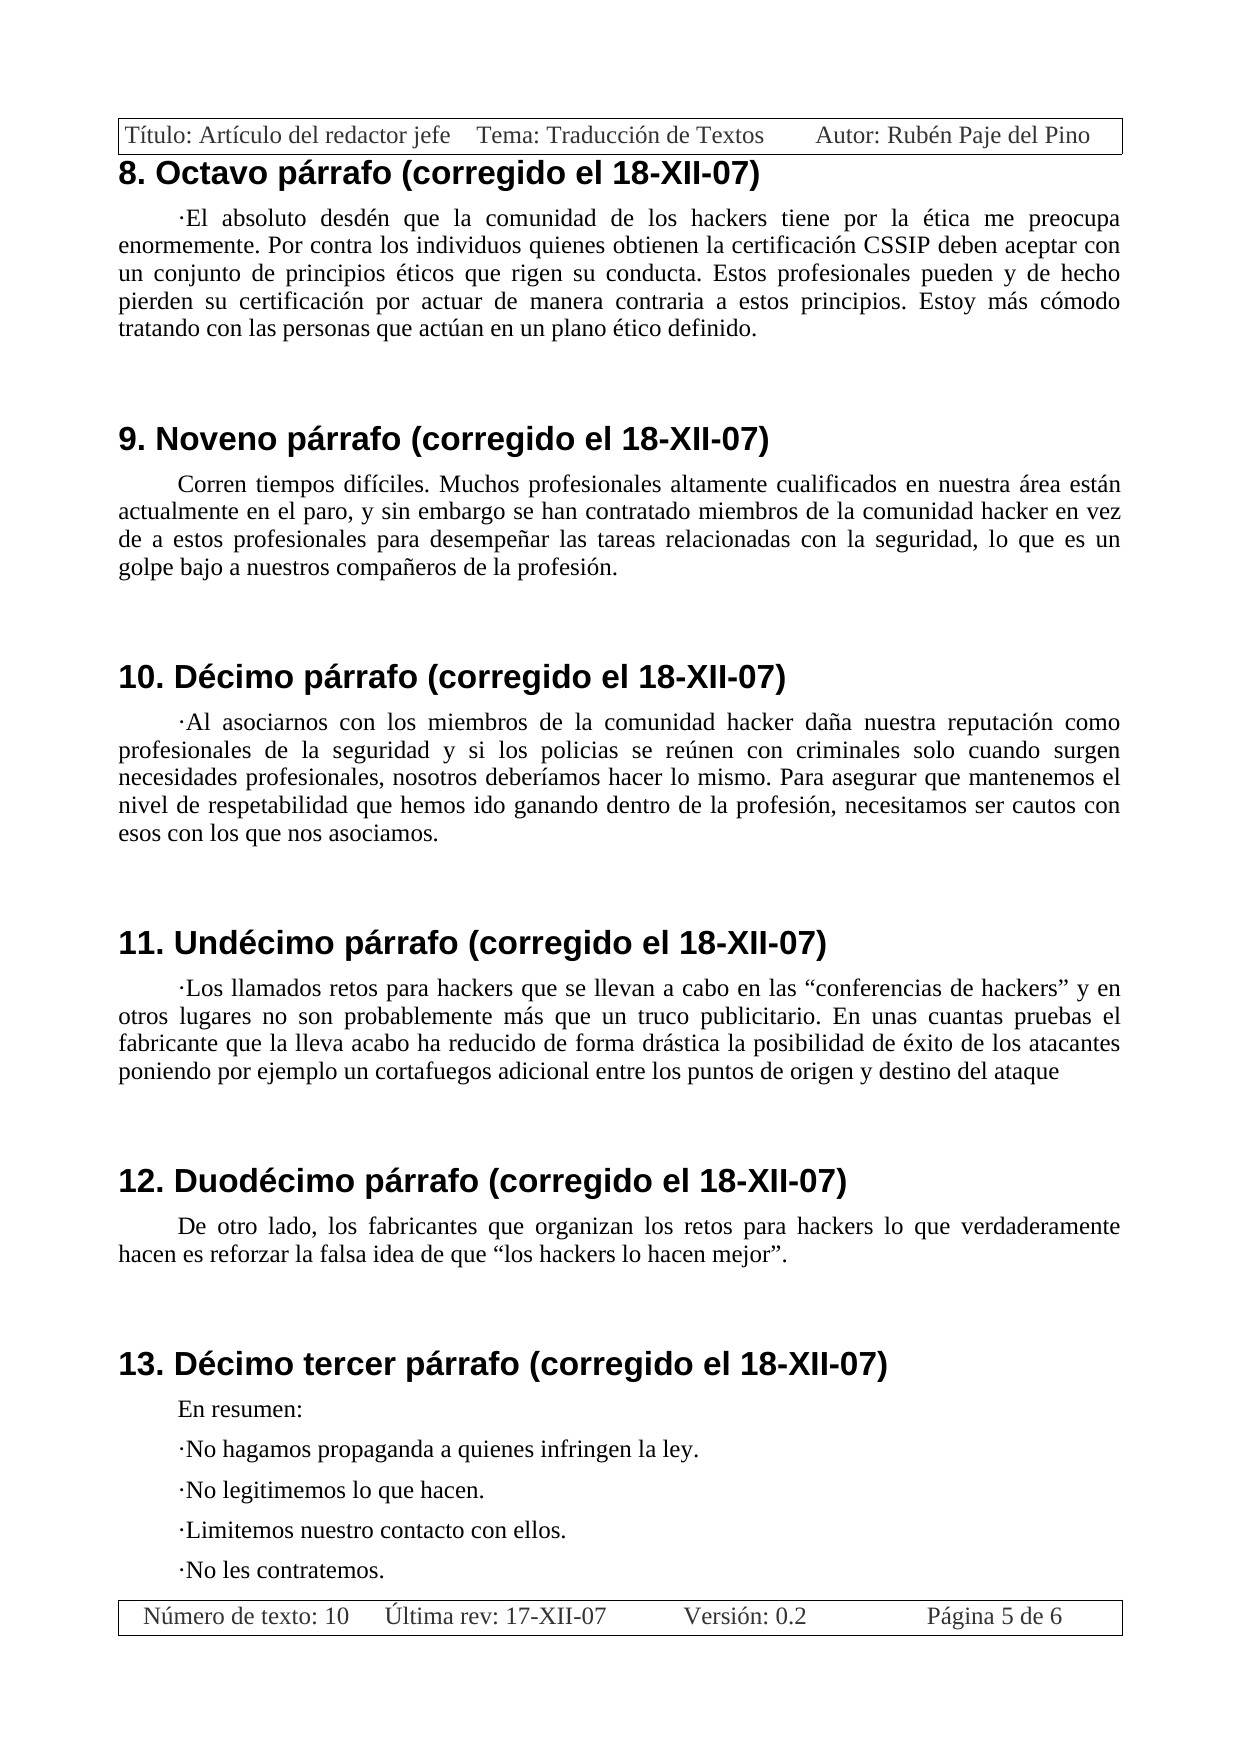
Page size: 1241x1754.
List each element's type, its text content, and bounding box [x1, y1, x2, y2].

text ·Los llamados retos para hackers que se llevan a cabo en las “conferencias de hackers” y en otros lugares no son probablemente más que un truco publicitario. En unas cuantas pruebas el fabricante que la lleva acabo ha reducido de forma drástica la posibilidad de éxito de los atacantes poniendo por ejemplo un cortafuegos adicional entre los puntos de origen y destino del ataque [118, 974, 1122, 1085]
text ·No legitimemos lo que hacen. [118, 1476, 1122, 1503]
text ·No les contratemos. [118, 1556, 1122, 1584]
subtitle 10. Décimo párrafo (corregido el 18-XII-07) [118, 658, 1122, 696]
text ·Al asociarnos con los miembros de la comunidad hacker daña nuestra reputación como profesionales de la seguridad y si los policias se reúnen con criminales solo cuando surgen necesidades profesionales, nosotros deberíamos hacer lo mismo. Para asegurar que mantenemos el nivel de respetabilidad que hemos ido ganando dentro de la profesión, necesitamos ser cautos con esos con los que nos asociamos. [118, 708, 1122, 847]
text ·Limitemos nuestro contacto con ellos. [118, 1516, 1122, 1544]
subtitle 12. Duodécimo párrafo (corregido el 18-XII-07) [118, 1163, 1122, 1200]
text ·El absoluto desdén que la comunidad de los hackers tiene por la ética me preocupa enormemente. Por contra los individuos quienes obtienen la certificación CSSIP deben aceptar con un conjunto de principios éticos que rigen su conducta. Estos profesionales pueden y de hecho pierden su certificación por actuar de manera contraria a estos principios. Estoy más cómodo tratando con las personas que actúan en un plano ético definido. [118, 204, 1122, 342]
text De otro lado, los fabricantes que organizan los retos para hackers lo que verdaderamente hacen es reforzar la falsa idea de que “los hackers lo hacen mejor”. [118, 1212, 1122, 1268]
text En resumen: [118, 1395, 1122, 1423]
subtitle 8. Octavo párrafo (corregido el 18-XII-07) [118, 155, 1122, 191]
subtitle 11. Undécimo párrafo (corregido el 18-XII-07) [118, 924, 1122, 962]
text ·No hagamos propaganda a quienes infringen la ley. [118, 1436, 1122, 1463]
subtitle 13. Décimo tercer párrafo (corregido el 18-XII-07) [118, 1346, 1122, 1383]
subtitle 9. Noveno párrafo (corregido el 18-XII-07) [118, 420, 1122, 457]
text Corren tiempos difíciles. Muchos profesionales altamente cualificados en nuestra área están actualmente en el paro, y sin embargo se han contratado miembros de la comunidad hacker en vez de a estos profesionales para desempeñar las tareas relacionadas con la seguridad, lo que es un golpe bajo a nuestros compañeros de la profesión. [118, 470, 1122, 581]
